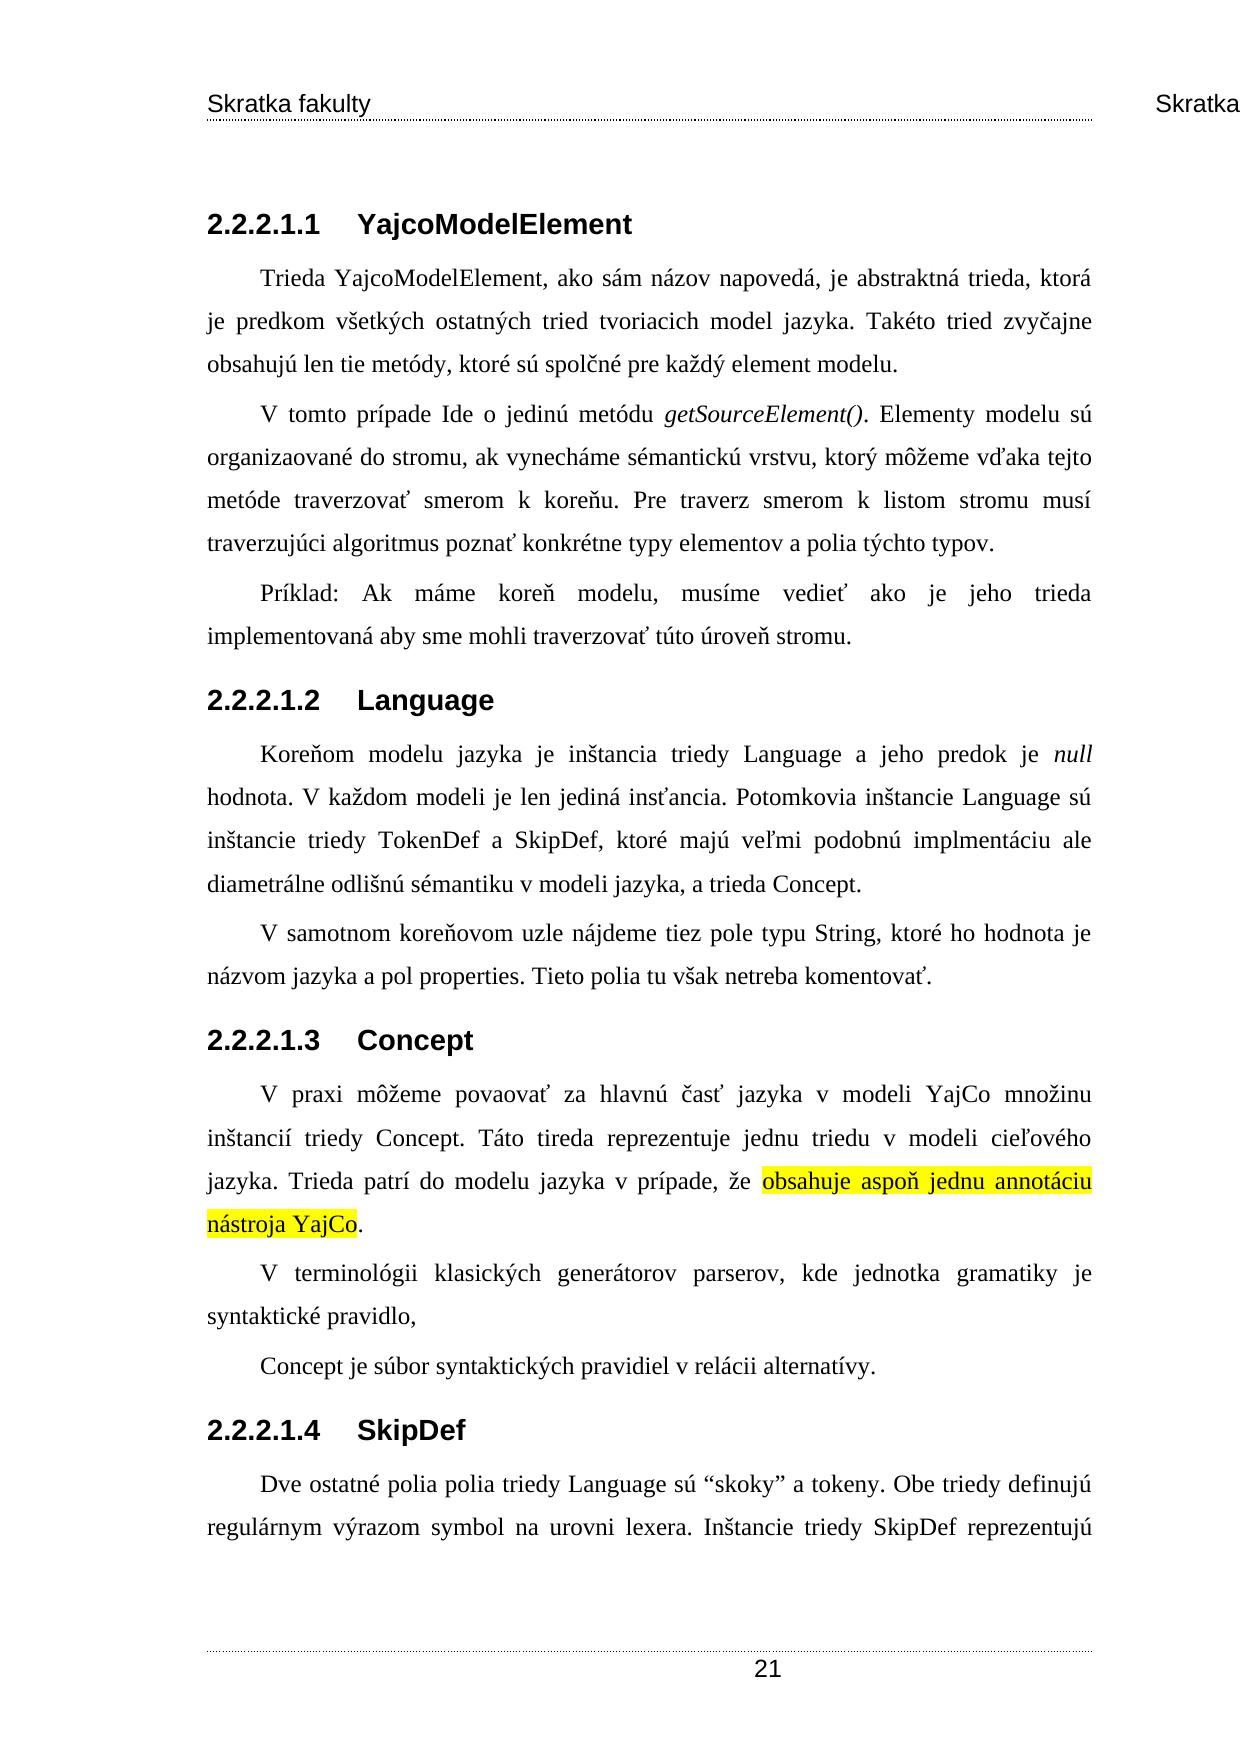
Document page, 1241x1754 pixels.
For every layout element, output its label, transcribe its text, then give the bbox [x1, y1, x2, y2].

subtitle Trieda YajcoModelElement, ako sám názov napovedá, je abstraktná trieda, ktorá je predkom všetkých ostatných tried tvoriacich model jazyka. Takéto tried zvyčajne obsahujú len tie metódy, ktoré sú spolčné pre každý element modelu. [207, 263, 1092, 378]
subtitle V praxi môžeme povaovať za hlavnú časť jazyka v modeli YajCo množinu inštancií triedy Concept. Táto tireda reprezentuje jednu triedu v modeli cieľového jazyka. Trieda patrí do modelu jazyka v prípade, že obsahuje aspoň jednu annotáciu nástroja YajCo. [207, 1079, 1092, 1238]
list YajcoModelElement [207, 207, 1092, 240]
subtitle Príklad: Ak máme koreň modelu, musíme vedieť ako je jeho trieda implementovaná aby sme mohli traverzovať túto úroveň stromu. [207, 578, 1092, 649]
list Language [207, 683, 1092, 716]
subtitle V samotnom koreňovom uzle nájdeme tiez pole typu String, ktoré ho hodnota je názvom jazyka a pol properties. Tieto polia tu však netreba komentovať. [207, 918, 1092, 990]
subtitle V terminológii klasických generátorov parserov, kde jednotka gramatiky je syntaktické pravidlo, [207, 1258, 1092, 1330]
subtitle Concept je súbor syntaktických pravidiel v relácii alternatívy. [207, 1351, 1092, 1379]
subtitle Dve ostatné polia polia triedy Language sú “skoky” a tokeny. Obe triedy definujú regulárnym výrazom symbol na urovni lexera. Inštancie triedy SkipDef reprezentujú [207, 1469, 1092, 1541]
subtitle V tomto prípade Ide o jedinú metódu getSourceElement(). Elementy modelu sú organizaované do stromu, ak vynecháme sémantickú vrstvu, ktorý môžeme vďaka tejto metóde traverzovať smerom k koreňu. Pre traverz smerom k listom stromu musí traverzujúci algoritmus poznať konkrétne typy elementov a polia týchto typov. [207, 399, 1092, 557]
list SkipDef [207, 1413, 1092, 1446]
list Concept [207, 1023, 1092, 1057]
subtitle Koreňom modelu jazyka je inštancia triedy Language a jeho predok je null hodnota. V každom modeli je len jediná insťancia. Potomkovia inštancie Language sú inštancie triedy TokenDef a SkipDef, ktoré majú veľmi podobnú implmentáciu ale diametrálne odlišnú sémantiku v modeli jazyka, a trieda Concept. [207, 739, 1092, 897]
